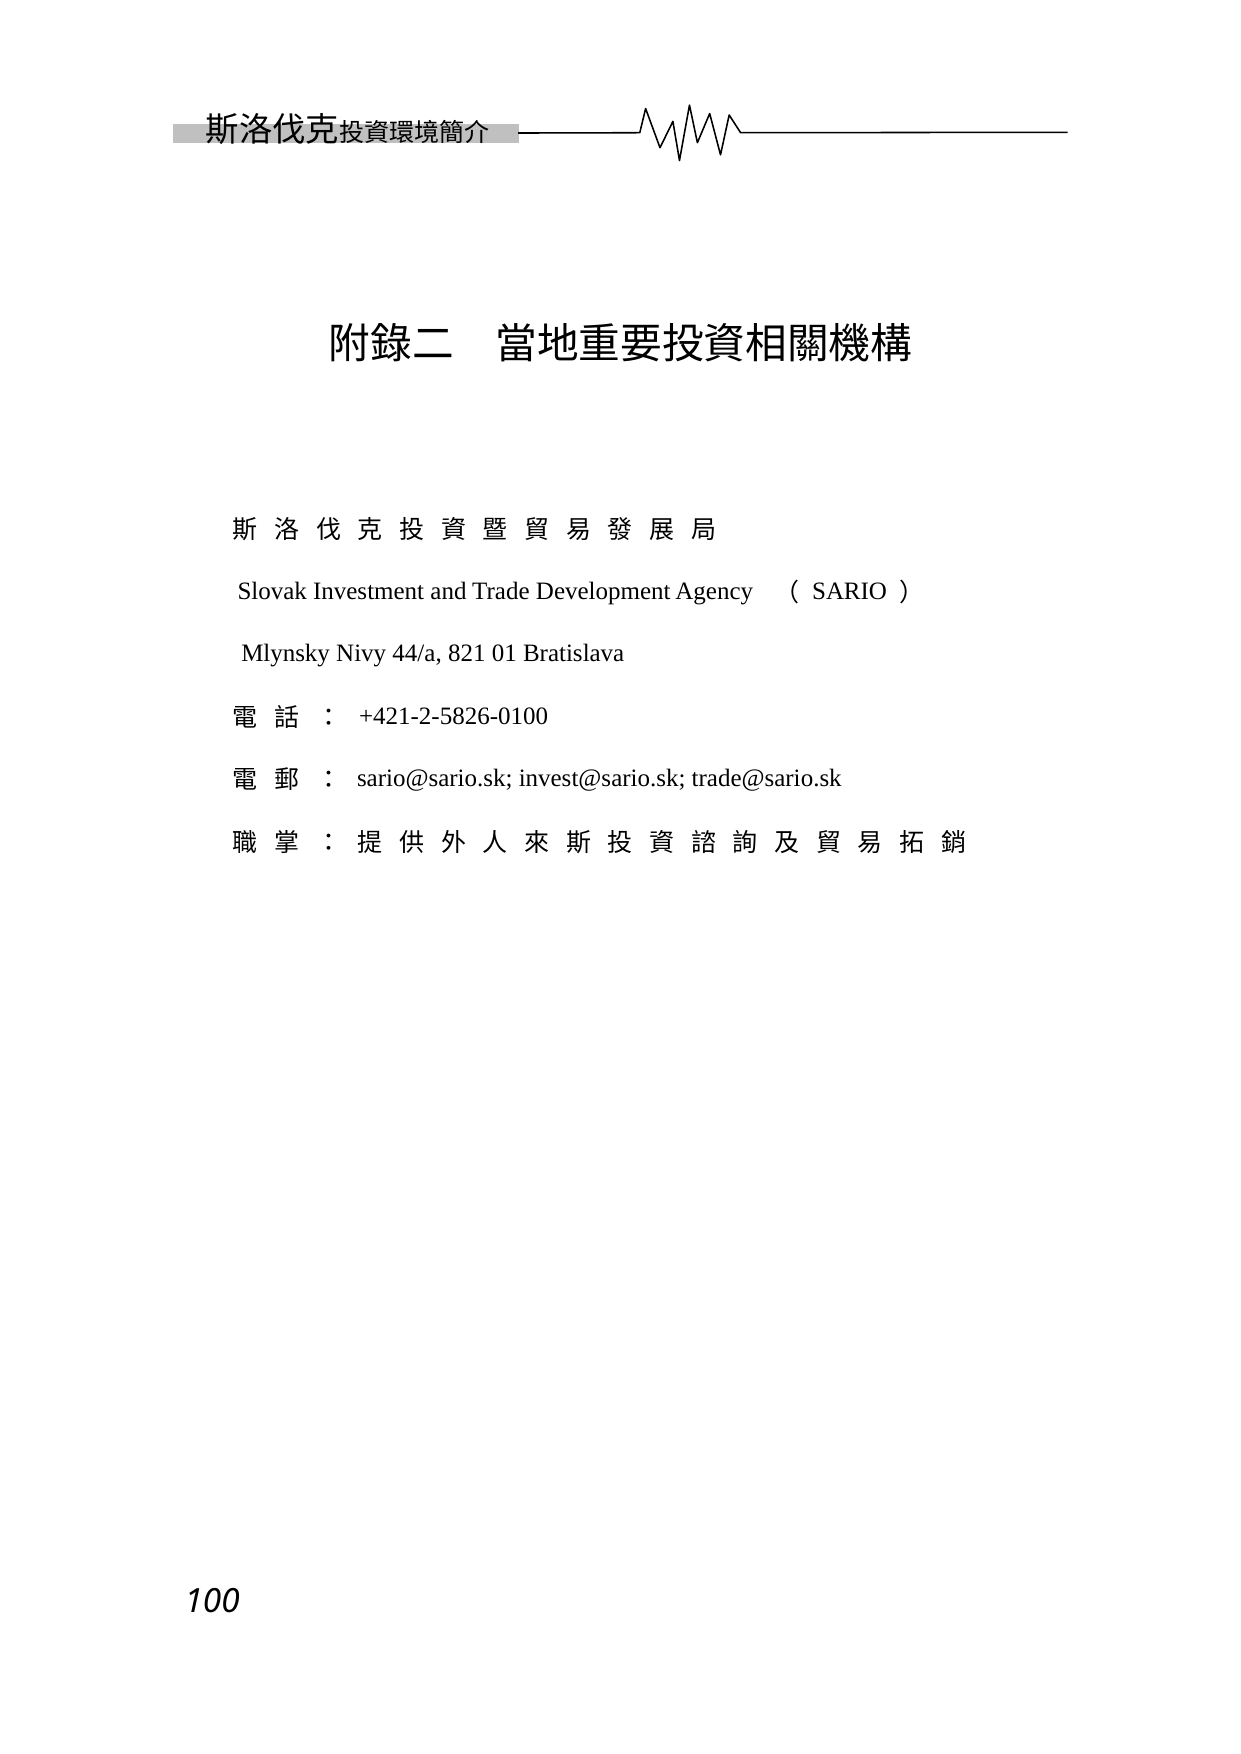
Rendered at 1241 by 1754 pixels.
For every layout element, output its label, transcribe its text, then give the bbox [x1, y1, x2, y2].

text 斯洛伐克投資暨貿易發展局 [207, 486, 1058, 549]
text 電話：+421-2-5826-0100 [207, 674, 1058, 736]
text Mlynsky Nivy 44/a, 821 01 Bratislava [207, 611, 1058, 674]
text 附錄二 當地重要投資相關機構 [183, 299, 1058, 361]
text Slovak Investment and Trade Development Agency（SARIO） [207, 549, 1058, 611]
text 電郵：sario@sario.sk; invest@sario.sk; trade@sario.sk [207, 736, 1058, 799]
text 職掌：提供外人來斯投資諮詢及貿易拓銷 [207, 799, 1058, 861]
